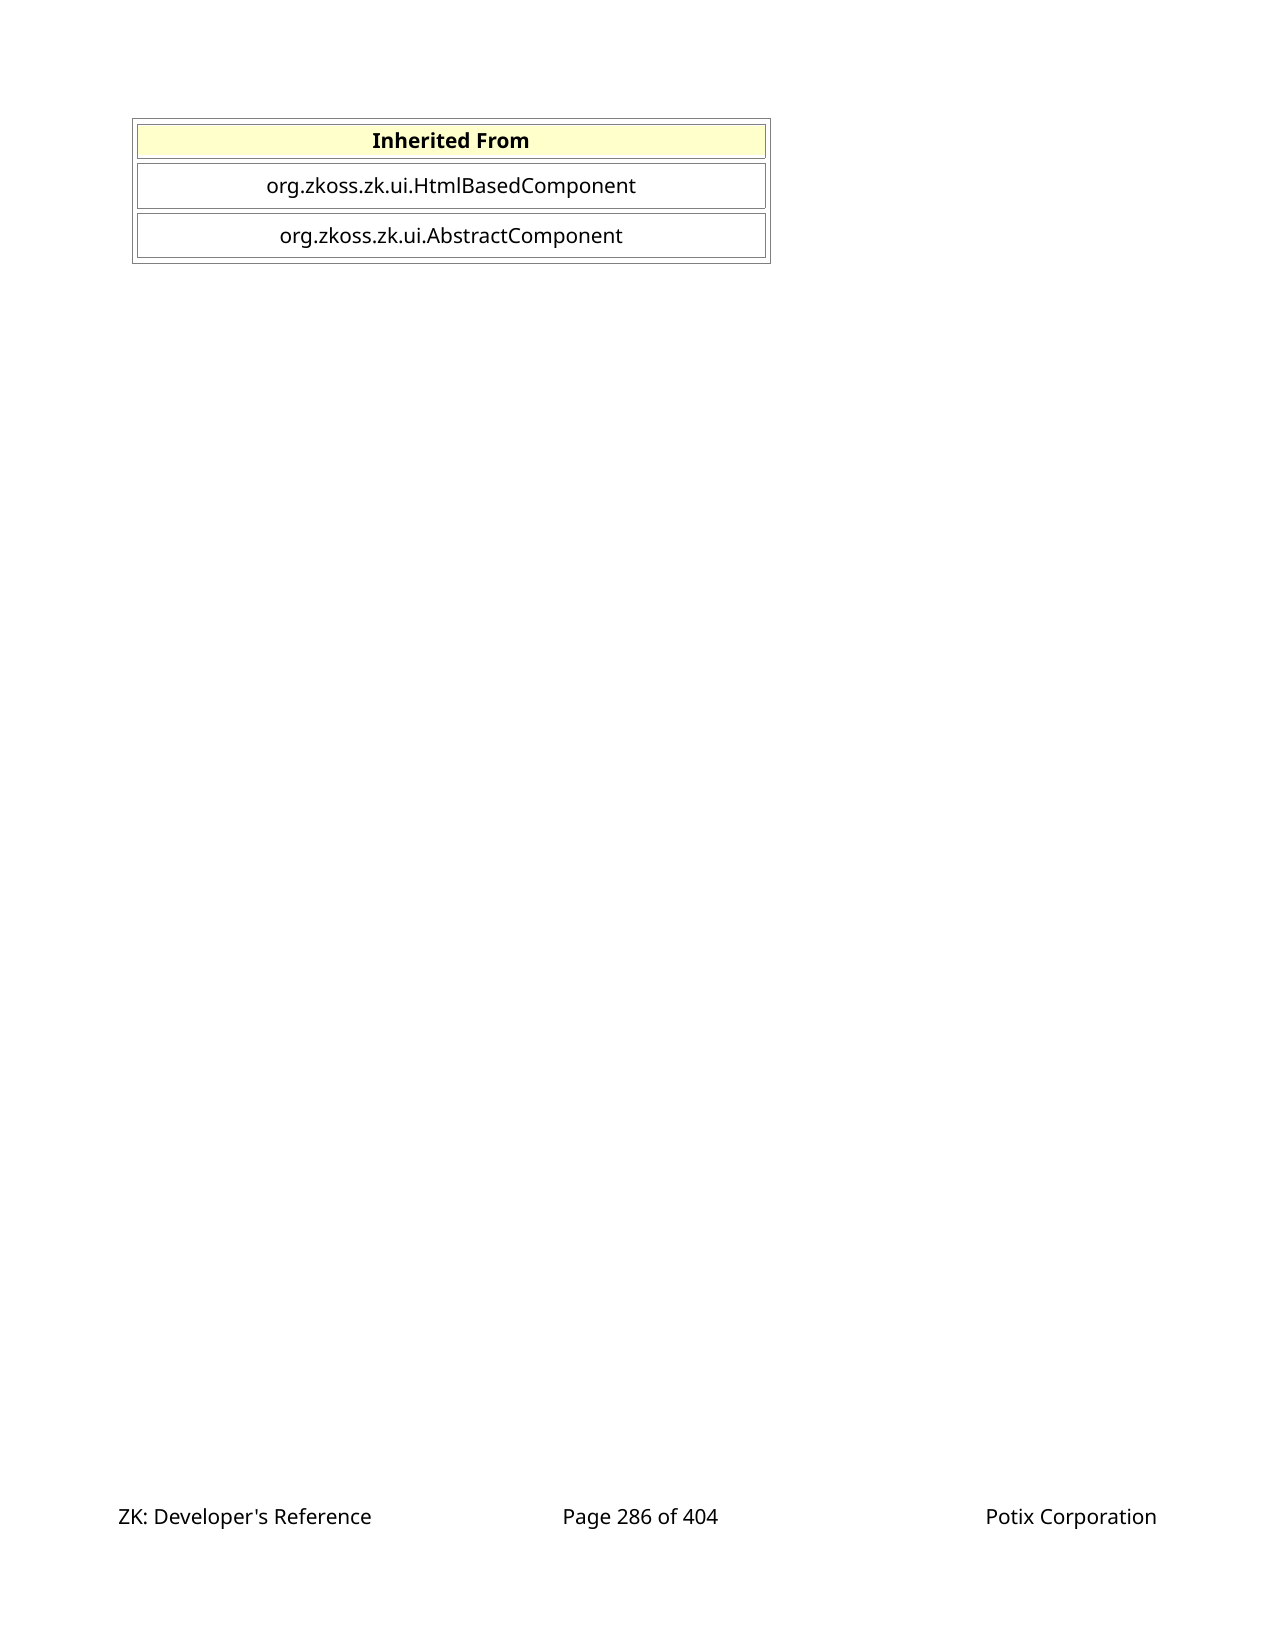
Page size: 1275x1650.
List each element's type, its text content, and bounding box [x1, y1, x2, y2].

table_cell org.zkoss.zk.ui.HtmlBasedComponent [134, 158, 768, 207]
table_cell org.zkoss.zk.ui.AbstractComponent [134, 208, 768, 257]
table_header Inherited From [134, 119, 768, 158]
